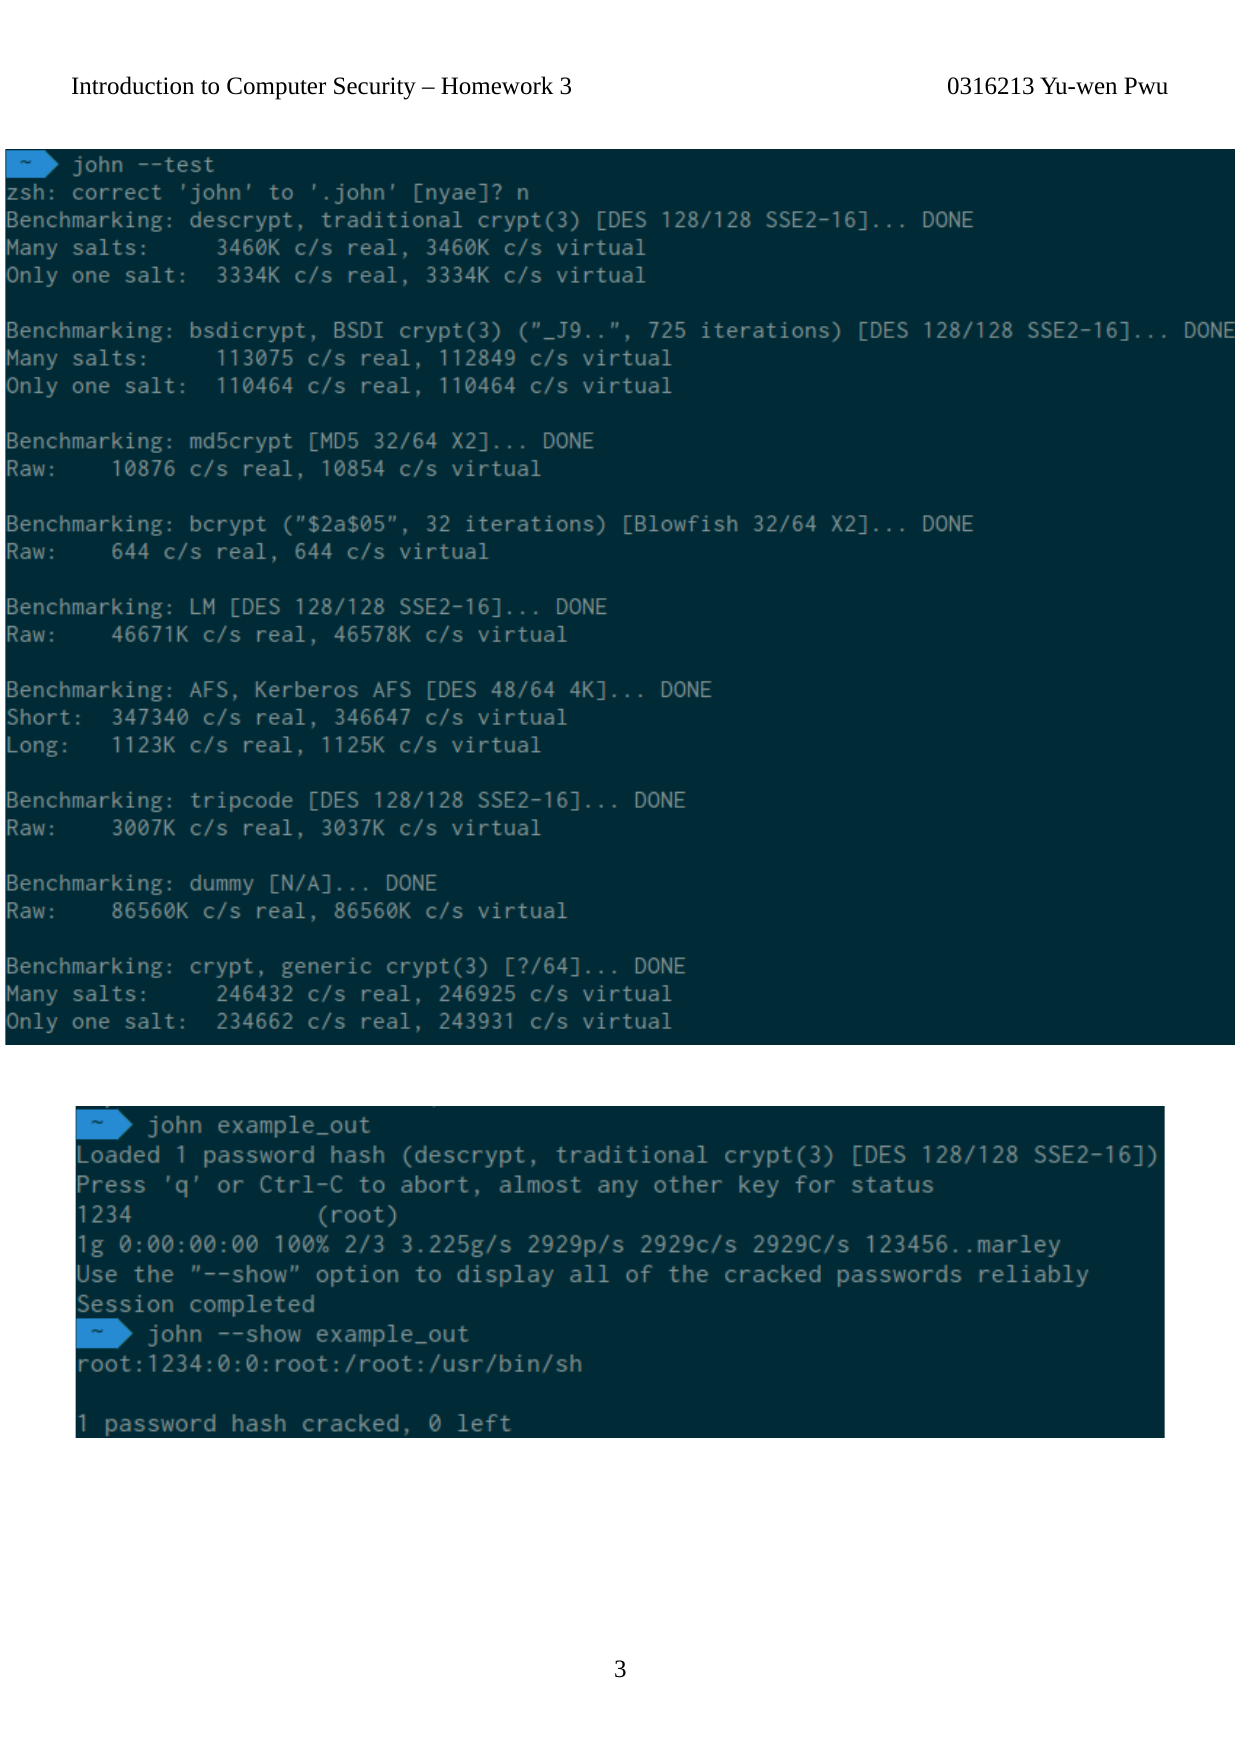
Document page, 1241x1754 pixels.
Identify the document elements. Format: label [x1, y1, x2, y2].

picture [218, 1355, 230, 1371]
picture [348, 626, 358, 642]
picture [34, 879, 44, 890]
picture [465, 548, 476, 559]
picture [572, 958, 579, 976]
picture [401, 433, 410, 449]
picture [257, 216, 267, 231]
picture [454, 212, 462, 227]
picture [80, 1414, 85, 1431]
picture [697, 1240, 708, 1252]
picture [429, 1270, 442, 1282]
picture [389, 1206, 397, 1227]
picture [479, 985, 489, 1001]
picture [231, 713, 240, 724]
picture [165, 709, 175, 724]
picture [781, 1265, 793, 1282]
picture [256, 1013, 266, 1028]
picture [500, 1151, 512, 1167]
picture [91, 1151, 117, 1163]
picture [269, 631, 279, 642]
picture [350, 820, 358, 835]
picture [441, 792, 449, 807]
picture [283, 686, 292, 697]
picture [269, 907, 279, 918]
picture [100, 875, 122, 890]
picture [126, 626, 135, 642]
picture [73, 382, 84, 393]
picture [87, 1017, 96, 1028]
picture [703, 516, 710, 531]
picture [245, 350, 253, 365]
picture [414, 737, 423, 753]
picture [284, 460, 292, 476]
picture [336, 359, 345, 365]
picture [256, 824, 266, 835]
picture [361, 244, 371, 255]
picture [47, 216, 57, 227]
picture [270, 377, 279, 393]
picture [1107, 322, 1117, 338]
picture [599, 1180, 609, 1192]
picture [297, 903, 305, 918]
picture [480, 824, 489, 835]
picture [518, 465, 528, 476]
picture [572, 267, 578, 282]
picture [780, 515, 789, 532]
picture [21, 907, 31, 918]
picture [586, 1265, 595, 1282]
picture [34, 520, 44, 531]
picture [480, 741, 489, 752]
picture [127, 599, 134, 614]
picture [128, 792, 132, 807]
picture [140, 709, 148, 724]
picture [1008, 1265, 1017, 1282]
picture [361, 709, 371, 724]
picture [453, 465, 462, 476]
picture [533, 737, 541, 752]
picture [310, 239, 318, 256]
picture [414, 599, 436, 614]
picture [492, 350, 502, 365]
picture [5, 212, 31, 227]
picture [403, 1235, 412, 1252]
picture [782, 327, 787, 338]
picture [345, 1330, 356, 1342]
picture [1120, 1146, 1130, 1163]
picture [350, 958, 356, 973]
picture [531, 354, 541, 365]
picture [191, 1355, 202, 1371]
picture [269, 686, 279, 697]
picture [322, 271, 332, 282]
picture [584, 990, 593, 1001]
picture [599, 1235, 609, 1253]
picture [269, 465, 279, 476]
picture [319, 1206, 328, 1227]
picture [965, 1146, 975, 1164]
picture [626, 1270, 639, 1282]
picture [923, 212, 973, 227]
picture [375, 903, 384, 918]
picture [126, 1017, 135, 1028]
picture [445, 1235, 454, 1252]
picture [598, 378, 605, 393]
picture [78, 1146, 88, 1163]
picture [244, 465, 253, 476]
picture [361, 212, 371, 227]
picture [33, 907, 45, 918]
picture [404, 1356, 412, 1371]
picture [100, 603, 109, 614]
picture [308, 382, 318, 393]
picture [331, 1176, 343, 1192]
picture [34, 216, 44, 227]
picture [75, 1265, 90, 1282]
picture [5, 792, 31, 807]
picture [629, 1147, 637, 1163]
picture [493, 821, 502, 835]
picture [387, 1415, 399, 1431]
picture [269, 713, 279, 724]
picture [139, 737, 148, 752]
picture [323, 875, 330, 893]
picture [570, 1270, 581, 1282]
picture [546, 516, 553, 531]
picture [881, 1270, 891, 1282]
picture [282, 713, 292, 724]
picture [444, 1151, 454, 1163]
picture [75, 1176, 90, 1192]
picture [121, 1180, 131, 1192]
picture [177, 626, 188, 641]
picture [162, 1300, 173, 1312]
picture [243, 548, 253, 559]
picture [690, 516, 699, 531]
picture [951, 1270, 961, 1282]
picture [284, 820, 292, 835]
picture [505, 216, 515, 231]
picture [741, 212, 750, 227]
picture [416, 1267, 426, 1282]
picture [725, 1151, 736, 1163]
picture [428, 516, 436, 531]
picture [150, 1419, 159, 1431]
picture [232, 1235, 258, 1252]
picture [649, 990, 659, 1001]
picture [359, 1330, 385, 1346]
picture [5, 460, 18, 476]
picture [373, 1180, 385, 1192]
picture [5, 543, 18, 559]
picture [177, 161, 188, 172]
picture [430, 1235, 440, 1252]
picture [663, 377, 672, 393]
picture [126, 276, 135, 282]
picture [257, 327, 266, 337]
picture [519, 266, 528, 283]
picture [532, 244, 541, 255]
picture [336, 990, 345, 1001]
picture [153, 377, 161, 393]
picture [73, 962, 96, 973]
picture [47, 796, 57, 807]
picture [5, 875, 31, 890]
picture [1042, 322, 1064, 338]
picture [139, 216, 148, 227]
picture [5, 267, 31, 282]
picture [148, 1235, 174, 1252]
picture [546, 212, 553, 231]
picture [1049, 1240, 1060, 1257]
picture [716, 520, 724, 531]
picture [139, 903, 149, 918]
picture [349, 516, 359, 532]
picture [811, 1146, 820, 1163]
picture [388, 681, 396, 697]
picture [598, 212, 606, 230]
picture [230, 216, 240, 227]
picture [126, 903, 135, 918]
picture [401, 377, 410, 393]
picture [256, 350, 267, 365]
picture [138, 188, 148, 199]
picture [113, 903, 122, 918]
picture [219, 267, 227, 282]
picture [283, 378, 292, 393]
picture [440, 516, 449, 531]
picture [515, 1265, 525, 1282]
picture [362, 626, 371, 642]
picture [637, 267, 644, 282]
picture [126, 709, 135, 724]
picture [479, 350, 489, 365]
picture [689, 212, 698, 227]
picture [571, 520, 580, 531]
picture [453, 792, 462, 807]
picture [100, 962, 109, 973]
picture [938, 1146, 947, 1163]
picture [452, 188, 462, 199]
picture [113, 626, 122, 641]
picture [964, 322, 973, 339]
picture [164, 737, 175, 752]
picture [191, 599, 201, 614]
picture [753, 1270, 764, 1282]
picture [230, 520, 241, 535]
picture [296, 543, 305, 559]
picture [244, 879, 253, 895]
picture [234, 1180, 244, 1192]
picture [529, 1235, 539, 1252]
picture [400, 824, 410, 835]
picture [697, 1270, 708, 1282]
picture [35, 1013, 41, 1028]
picture [373, 1359, 399, 1371]
picture [297, 599, 302, 614]
picture [331, 1121, 356, 1133]
picture [767, 212, 777, 227]
picture [453, 824, 463, 835]
picture [177, 709, 189, 724]
picture [153, 820, 161, 835]
picture [460, 1176, 468, 1192]
picture [127, 382, 135, 393]
picture [727, 327, 737, 338]
picture [491, 520, 502, 531]
picture [321, 792, 345, 807]
picture [663, 1013, 669, 1028]
picture [518, 741, 528, 752]
picture [148, 1300, 160, 1312]
picture [500, 1355, 512, 1371]
picture [34, 437, 44, 448]
picture [162, 1330, 174, 1342]
picture [290, 1151, 300, 1162]
picture [73, 188, 83, 199]
picture [256, 792, 292, 807]
picture [360, 1117, 370, 1133]
picture [1135, 1146, 1143, 1166]
picture [86, 354, 96, 365]
picture [114, 820, 122, 835]
picture [635, 516, 647, 531]
picture [60, 599, 70, 614]
picture [205, 820, 214, 836]
picture [584, 382, 593, 393]
picture [825, 1180, 835, 1192]
picture [441, 378, 446, 393]
picture [348, 216, 358, 227]
picture [190, 1300, 201, 1312]
picture [231, 986, 240, 1001]
picture [654, 1180, 667, 1192]
picture [73, 1017, 84, 1028]
picture [599, 350, 605, 365]
picture [520, 710, 528, 724]
picture [218, 1013, 227, 1028]
picture [426, 907, 436, 918]
picture [979, 322, 983, 337]
picture [243, 327, 253, 338]
picture [650, 322, 659, 337]
picture [361, 962, 371, 973]
picture [34, 603, 44, 614]
picture [373, 1270, 385, 1282]
picture [624, 986, 632, 1001]
picture [87, 271, 96, 282]
picture [584, 354, 593, 365]
picture [387, 1017, 397, 1028]
picture [191, 1121, 201, 1133]
picture [308, 990, 318, 1001]
picture [243, 377, 254, 393]
picture [500, 1270, 512, 1287]
picture [923, 1270, 933, 1282]
picture [5, 151, 58, 178]
picture [112, 433, 123, 448]
picture [113, 161, 122, 172]
picture [767, 1270, 778, 1282]
picture [623, 271, 633, 282]
picture [465, 377, 477, 393]
picture [717, 323, 724, 338]
picture [487, 1354, 497, 1373]
picture [243, 520, 254, 535]
picture [1077, 1270, 1089, 1287]
picture [598, 1146, 610, 1163]
picture [480, 184, 487, 202]
picture [479, 599, 489, 614]
picture [923, 1180, 933, 1192]
picture [528, 1270, 539, 1282]
picture [260, 1300, 272, 1312]
picture [727, 1240, 736, 1252]
picture [927, 322, 931, 337]
picture [162, 1121, 174, 1133]
picture [112, 958, 122, 973]
picture [5, 903, 18, 918]
picture [243, 599, 266, 614]
picture [402, 212, 409, 227]
picture [479, 1013, 489, 1028]
picture [414, 433, 423, 448]
picture [860, 322, 868, 340]
picture [978, 1240, 1003, 1252]
picture [636, 354, 646, 365]
picture [191, 1419, 202, 1431]
picture [246, 1355, 259, 1371]
picture [400, 465, 410, 476]
picture [401, 599, 411, 614]
picture [853, 1180, 863, 1192]
picture [122, 1355, 131, 1371]
picture [47, 382, 57, 397]
picture [792, 327, 816, 338]
picture [671, 1176, 680, 1192]
picture [323, 244, 332, 255]
picture [376, 433, 384, 448]
picture [233, 1414, 243, 1431]
picture [247, 1265, 257, 1282]
picture [846, 516, 855, 531]
picture [492, 682, 502, 697]
picture [290, 1116, 299, 1133]
picture [505, 244, 515, 255]
picture [297, 709, 302, 724]
picture [768, 1235, 778, 1252]
picture [348, 903, 358, 918]
picture [664, 212, 669, 227]
picture [283, 907, 292, 918]
picture [60, 516, 70, 531]
picture [428, 681, 436, 700]
picture [5, 433, 31, 448]
picture [518, 520, 528, 531]
picture [531, 714, 541, 724]
picture [60, 958, 70, 973]
picture [471, 1419, 483, 1431]
picture [47, 962, 57, 973]
picture [712, 1180, 722, 1192]
picture [297, 626, 304, 642]
picture [256, 239, 279, 255]
picture [683, 1176, 694, 1192]
picture [468, 599, 473, 614]
picture [218, 626, 227, 643]
picture [191, 465, 201, 476]
picture [834, 212, 839, 227]
picture [192, 793, 201, 807]
picture [168, 626, 172, 641]
picture [139, 327, 148, 337]
picture [73, 437, 96, 448]
picture [74, 359, 83, 365]
picture [5, 820, 18, 835]
picture [152, 327, 162, 342]
picture [231, 631, 240, 642]
picture [980, 1270, 990, 1282]
picture [455, 378, 459, 393]
picture [74, 156, 82, 176]
picture [139, 437, 148, 448]
picture [60, 792, 70, 807]
picture [533, 460, 541, 476]
picture [245, 267, 253, 282]
picture [361, 1176, 370, 1192]
picture [1035, 1146, 1047, 1163]
picture [867, 1176, 877, 1192]
picture [204, 1300, 245, 1316]
picture [153, 1013, 158, 1028]
picture [191, 824, 201, 835]
picture [164, 903, 188, 918]
picture [473, 1151, 483, 1162]
picture [481, 322, 489, 338]
picture [868, 1235, 874, 1252]
picture [375, 460, 384, 476]
picture [441, 267, 449, 282]
picture [165, 460, 175, 476]
picture [139, 603, 148, 614]
picture [135, 1266, 145, 1282]
picture [670, 1266, 680, 1282]
picture [101, 985, 109, 1001]
picture [519, 904, 528, 918]
picture [8, 737, 17, 752]
picture [895, 1146, 906, 1163]
picture [518, 188, 528, 199]
picture [47, 271, 57, 287]
picture [402, 1013, 407, 1028]
picture [428, 465, 436, 476]
picture [289, 1295, 314, 1312]
picture [348, 460, 358, 476]
picture [559, 990, 567, 1001]
picture [544, 907, 554, 918]
picture [453, 986, 462, 1001]
picture [101, 350, 109, 365]
picture [218, 1180, 231, 1192]
picture [153, 626, 161, 641]
picture [148, 1146, 159, 1163]
picture [114, 986, 122, 1001]
picture [468, 516, 474, 531]
picture [440, 626, 449, 643]
picture [571, 322, 580, 338]
picture [149, 1121, 157, 1137]
picture [86, 161, 97, 172]
picture [1035, 1270, 1046, 1282]
picture [191, 1330, 201, 1342]
picture [332, 1146, 342, 1162]
picture [807, 212, 816, 227]
picture [34, 796, 44, 807]
picture [244, 239, 253, 255]
picture [191, 516, 214, 531]
picture [880, 1180, 891, 1192]
picture [350, 599, 355, 614]
picture [60, 433, 70, 448]
picture [441, 1013, 449, 1028]
picture [516, 1146, 525, 1163]
picture [374, 354, 384, 365]
picture [493, 738, 502, 752]
picture [73, 796, 96, 807]
picture [127, 737, 132, 752]
picture [428, 824, 436, 835]
picture [454, 907, 462, 918]
picture [401, 1180, 412, 1192]
picture [271, 985, 279, 1001]
picture [270, 599, 280, 614]
picture [191, 322, 202, 338]
picture [100, 188, 110, 199]
picture [75, 1319, 132, 1348]
picture [162, 1270, 173, 1282]
picture [728, 212, 737, 227]
picture [271, 875, 279, 893]
picture [388, 1270, 398, 1282]
picture [635, 792, 685, 807]
picture [402, 350, 409, 365]
picture [429, 1414, 441, 1431]
picture [442, 544, 449, 559]
picture [481, 543, 488, 559]
picture [348, 792, 359, 807]
picture [336, 216, 345, 227]
picture [896, 1235, 905, 1252]
picture [444, 1359, 455, 1371]
picture [795, 1270, 806, 1282]
picture [387, 875, 436, 890]
picture [324, 460, 329, 476]
picture [303, 1419, 314, 1431]
picture [93, 1180, 103, 1192]
picture [283, 350, 293, 365]
picture [1023, 1265, 1031, 1282]
picture [219, 792, 224, 807]
picture [73, 327, 96, 338]
picture [375, 626, 384, 641]
picture [80, 1235, 85, 1252]
picture [346, 1266, 356, 1282]
picture [309, 516, 320, 532]
picture [125, 460, 136, 476]
picture [506, 520, 515, 531]
picture [388, 433, 397, 448]
picture [520, 322, 528, 342]
picture [276, 1296, 286, 1312]
picture [233, 1151, 243, 1163]
picture [440, 902, 449, 919]
picture [261, 1325, 301, 1342]
picture [282, 962, 293, 978]
picture [233, 327, 238, 338]
picture [426, 962, 438, 977]
picture [531, 382, 541, 393]
picture [684, 1235, 694, 1252]
picture [73, 271, 84, 282]
picture [256, 741, 266, 752]
picture [453, 239, 462, 255]
picture [60, 212, 70, 227]
picture [427, 216, 436, 227]
picture [34, 184, 44, 199]
picture [624, 351, 632, 365]
picture [270, 1013, 279, 1028]
picture [440, 985, 449, 1001]
picture [153, 267, 160, 282]
picture [244, 1013, 253, 1028]
picture [152, 437, 163, 452]
picture [413, 216, 424, 227]
picture [334, 820, 346, 835]
picture [113, 543, 122, 559]
picture [487, 1414, 498, 1431]
picture [414, 792, 423, 808]
picture [256, 682, 267, 697]
picture [388, 626, 397, 642]
picture [414, 962, 424, 978]
picture [295, 682, 319, 697]
picture [500, 1180, 511, 1192]
picture [283, 433, 292, 448]
picture [611, 990, 619, 1001]
picture [655, 1235, 666, 1252]
picture [400, 327, 410, 338]
picture [415, 184, 423, 202]
picture [505, 271, 515, 282]
picture [389, 239, 396, 255]
picture [494, 462, 502, 476]
picture [112, 599, 123, 614]
picture [345, 1151, 356, 1163]
picture [493, 985, 502, 1001]
picture [257, 267, 279, 282]
picture [218, 433, 227, 448]
picture [440, 239, 449, 255]
picture [767, 516, 776, 531]
picture [532, 820, 541, 835]
picture [544, 631, 554, 642]
picture [388, 709, 397, 724]
picture [1007, 1146, 1017, 1163]
picture [557, 599, 606, 614]
picture [427, 327, 436, 342]
picture [244, 824, 253, 835]
picture [60, 322, 70, 337]
picture [559, 626, 566, 642]
picture [427, 548, 436, 558]
picture [867, 1270, 877, 1282]
picture [584, 1240, 597, 1257]
picture [271, 350, 279, 365]
picture [374, 382, 384, 393]
picture [8, 188, 17, 199]
picture [611, 1017, 620, 1028]
picture [232, 267, 240, 282]
picture [544, 713, 554, 724]
picture [121, 1300, 131, 1312]
picture [649, 1017, 659, 1028]
picture [191, 681, 213, 697]
picture [337, 737, 342, 752]
picture [177, 1116, 187, 1133]
picture [244, 959, 253, 973]
picture [654, 1151, 680, 1163]
picture [257, 516, 266, 531]
picture [36, 267, 42, 282]
picture [516, 1176, 524, 1192]
picture [545, 350, 554, 366]
picture [154, 460, 161, 476]
picture [334, 686, 346, 697]
picture [127, 354, 135, 359]
picture [457, 1265, 469, 1282]
picture [73, 879, 96, 890]
picture [362, 599, 371, 614]
picture [257, 631, 266, 641]
picture [558, 359, 567, 365]
picture [47, 354, 57, 370]
picture [782, 1235, 792, 1252]
picture [309, 1017, 318, 1028]
picture [480, 958, 487, 977]
picture [336, 709, 345, 724]
picture [824, 1235, 834, 1253]
picture [493, 322, 500, 342]
picture [149, 1330, 157, 1346]
picture [296, 874, 305, 891]
picture [127, 271, 135, 276]
picture [295, 244, 305, 255]
picture [47, 686, 57, 697]
picture [218, 681, 228, 697]
picture [336, 382, 345, 393]
picture [487, 1270, 497, 1282]
picture [636, 382, 646, 393]
picture [846, 212, 855, 227]
picture [452, 548, 462, 559]
picture [219, 350, 224, 365]
picture [244, 741, 253, 752]
picture [493, 216, 502, 227]
picture [676, 212, 685, 227]
picture [204, 184, 227, 199]
picture [400, 741, 410, 752]
picture [152, 879, 162, 895]
picture [134, 1151, 145, 1163]
picture [809, 1180, 822, 1192]
picture [106, 1419, 118, 1436]
picture [375, 599, 384, 614]
picture [318, 1419, 328, 1431]
picture [282, 327, 294, 342]
picture [230, 796, 253, 812]
picture [47, 879, 57, 890]
picture [716, 212, 721, 227]
picture [611, 354, 620, 365]
picture [623, 244, 633, 255]
picture [599, 1017, 603, 1028]
picture [627, 1180, 637, 1197]
picture [247, 1151, 257, 1163]
picture [531, 631, 541, 642]
picture [150, 1355, 156, 1371]
picture [204, 879, 241, 890]
picture [501, 1415, 511, 1431]
picture [323, 377, 331, 394]
picture [360, 1359, 370, 1371]
picture [192, 1265, 201, 1272]
picture [152, 962, 163, 978]
picture [467, 433, 475, 448]
picture [257, 713, 267, 724]
picture [362, 382, 371, 393]
picture [153, 709, 161, 724]
picture [349, 271, 358, 282]
picture [796, 1235, 821, 1252]
picture [247, 1419, 257, 1431]
picture [244, 437, 253, 448]
picture [335, 626, 344, 641]
picture [360, 1235, 370, 1253]
picture [528, 1180, 554, 1192]
picture [166, 378, 174, 393]
picture [893, 1270, 920, 1282]
picture [126, 543, 135, 559]
picture [35, 377, 43, 393]
picture [1034, 1240, 1046, 1252]
picture [908, 1180, 919, 1192]
picture [598, 681, 605, 700]
picture [833, 322, 840, 342]
picture [176, 1180, 188, 1197]
picture [416, 548, 422, 559]
picture [361, 516, 372, 531]
picture [427, 433, 437, 448]
picture [311, 792, 318, 810]
picture [309, 266, 318, 284]
picture [753, 327, 763, 338]
picture [428, 239, 436, 255]
picture [545, 682, 554, 697]
picture [635, 958, 685, 973]
picture [205, 962, 214, 973]
picture [203, 599, 215, 614]
picture [507, 958, 514, 976]
picture [465, 188, 476, 199]
picture [218, 985, 227, 1001]
picture [21, 465, 45, 476]
picture [362, 903, 371, 918]
picture [661, 520, 686, 531]
picture [190, 1235, 216, 1252]
picture [192, 161, 201, 172]
picture [662, 681, 711, 697]
picture [532, 681, 541, 697]
picture [112, 682, 123, 697]
picture [558, 1147, 567, 1163]
picture [467, 958, 475, 973]
picture [479, 792, 490, 807]
picture [232, 378, 237, 393]
picture [127, 212, 134, 227]
picture [494, 184, 502, 199]
picture [362, 990, 371, 1001]
picture [47, 741, 58, 756]
picture [519, 239, 528, 256]
picture [624, 378, 632, 393]
picture [322, 599, 332, 614]
picture [440, 709, 449, 726]
picture [925, 1146, 930, 1162]
picture [467, 350, 475, 365]
picture [401, 985, 410, 1001]
picture [532, 517, 541, 531]
picture [584, 271, 594, 282]
picture [332, 1210, 342, 1222]
picture [204, 713, 214, 724]
picture [472, 1240, 484, 1257]
picture [923, 1235, 933, 1252]
picture [505, 378, 515, 393]
picture [388, 792, 397, 807]
picture [295, 962, 306, 973]
picture [506, 631, 515, 641]
picture [571, 1355, 581, 1371]
picture [21, 548, 45, 559]
picture [833, 516, 842, 531]
picture [347, 184, 371, 199]
picture [571, 212, 579, 231]
picture [558, 903, 567, 918]
picture [179, 543, 187, 560]
picture [459, 1359, 469, 1371]
picture [100, 327, 109, 337]
picture [453, 1013, 462, 1028]
picture [257, 907, 266, 918]
picture [60, 682, 70, 697]
picture [415, 1146, 440, 1163]
picture [349, 244, 358, 255]
picture [317, 1330, 328, 1342]
picture [205, 737, 214, 753]
picture [455, 958, 462, 978]
picture [232, 1013, 240, 1028]
picture [5, 986, 31, 1001]
picture [487, 1235, 496, 1253]
picture [459, 1235, 469, 1252]
picture [545, 958, 554, 973]
picture [345, 1210, 371, 1222]
picture [99, 1017, 109, 1028]
picture [336, 598, 344, 615]
picture [322, 543, 331, 559]
picture [638, 239, 645, 255]
picture [99, 271, 109, 282]
picture [139, 543, 148, 559]
picture [440, 599, 449, 614]
picture [725, 1270, 736, 1282]
picture [317, 1270, 343, 1287]
picture [128, 327, 133, 338]
picture [414, 820, 423, 836]
picture [258, 543, 266, 559]
picture [753, 1180, 764, 1192]
picture [543, 1355, 553, 1373]
picture [611, 382, 619, 393]
picture [152, 686, 162, 701]
picture [465, 239, 489, 255]
picture [404, 1146, 412, 1167]
picture [440, 188, 449, 204]
picture [557, 1235, 567, 1252]
picture [1049, 1265, 1061, 1282]
picture [48, 713, 57, 724]
picture [139, 879, 148, 890]
picture [320, 1355, 328, 1371]
picture [100, 437, 109, 448]
picture [349, 322, 372, 338]
picture [167, 157, 174, 172]
picture [584, 1018, 593, 1028]
picture [231, 188, 240, 199]
picture [676, 322, 685, 338]
picture [374, 990, 384, 1001]
picture [5, 626, 18, 641]
picture [598, 516, 605, 535]
picture [558, 322, 568, 338]
picture [93, 1206, 103, 1222]
picture [636, 1018, 646, 1028]
picture [528, 1359, 539, 1371]
picture [162, 1419, 188, 1431]
picture [336, 1017, 345, 1028]
picture [453, 713, 462, 724]
picture [262, 1419, 271, 1431]
picture [426, 713, 436, 724]
picture [492, 377, 502, 393]
picture [163, 1355, 173, 1371]
picture [613, 1180, 623, 1192]
picture [218, 709, 227, 726]
picture [219, 378, 224, 393]
picture [152, 216, 163, 231]
picture [218, 520, 227, 531]
picture [439, 327, 451, 342]
picture [348, 548, 358, 559]
picture [506, 713, 515, 724]
picture [8, 709, 45, 724]
picture [120, 1235, 132, 1252]
picture [784, 1147, 792, 1163]
picture [559, 382, 567, 393]
picture [1064, 1265, 1074, 1282]
picture [5, 350, 31, 365]
picture [663, 985, 672, 1001]
picture [135, 1419, 145, 1431]
picture [625, 516, 632, 534]
picture [101, 239, 109, 255]
picture [270, 327, 279, 342]
picture [429, 1330, 455, 1342]
picture [636, 212, 647, 227]
picture [152, 796, 162, 812]
picture [502, 1240, 511, 1252]
picture [992, 1270, 1003, 1282]
picture [204, 907, 214, 918]
picture [269, 741, 279, 752]
picture [362, 543, 371, 560]
picture [107, 1300, 117, 1312]
picture [232, 599, 240, 617]
picture [271, 185, 279, 199]
picture [558, 958, 568, 973]
picture [572, 792, 579, 810]
picture [374, 1146, 384, 1163]
picture [625, 1014, 632, 1028]
picture [557, 792, 567, 807]
picture [34, 962, 44, 973]
picture [269, 437, 280, 452]
picture [47, 244, 57, 259]
picture [361, 271, 371, 282]
picture [244, 985, 253, 1001]
picture [466, 681, 477, 697]
picture [247, 1330, 257, 1342]
picture [739, 1176, 750, 1192]
picture [120, 1419, 131, 1431]
picture [346, 1235, 356, 1252]
picture [138, 1017, 148, 1028]
picture [505, 824, 515, 835]
picture [336, 354, 344, 359]
picture [334, 460, 346, 476]
picture [322, 516, 332, 531]
picture [298, 516, 305, 522]
picture [599, 240, 606, 255]
picture [106, 1180, 117, 1192]
picture [442, 350, 446, 365]
picture [74, 990, 83, 1001]
picture [120, 1206, 131, 1222]
picture [219, 239, 227, 255]
picture [505, 465, 515, 476]
picture [218, 1121, 229, 1133]
picture [191, 184, 199, 204]
picture [387, 903, 411, 918]
picture [573, 244, 579, 255]
picture [532, 957, 541, 974]
picture [494, 631, 500, 642]
picture [34, 327, 44, 337]
picture [545, 1013, 554, 1029]
picture [114, 709, 122, 724]
picture [100, 520, 109, 531]
picture [288, 1235, 329, 1252]
picture [152, 903, 161, 918]
picture [559, 709, 564, 724]
picture [780, 212, 803, 227]
picture [127, 990, 135, 1001]
picture [468, 737, 474, 752]
picture [387, 354, 397, 365]
picture [440, 216, 449, 227]
picture [260, 1151, 287, 1163]
picture [479, 907, 489, 918]
picture [139, 382, 148, 393]
picture [767, 1151, 780, 1167]
picture [256, 465, 266, 476]
picture [755, 516, 763, 531]
picture [459, 1414, 468, 1431]
picture [492, 792, 515, 807]
picture [136, 1300, 143, 1312]
picture [349, 433, 358, 448]
picture [47, 437, 57, 448]
picture [1149, 1146, 1157, 1167]
picture [5, 239, 31, 255]
picture [283, 985, 292, 1001]
picture [324, 820, 331, 835]
picture [91, 1359, 118, 1371]
picture [112, 212, 123, 227]
picture [375, 548, 384, 559]
picture [990, 322, 999, 338]
picture [1050, 1146, 1074, 1163]
picture [114, 460, 119, 476]
picture [768, 1180, 778, 1197]
picture [112, 322, 122, 337]
picture [283, 212, 292, 227]
picture [335, 184, 343, 204]
picture [178, 1355, 187, 1371]
picture [100, 156, 109, 172]
picture [99, 382, 109, 393]
picture [898, 322, 908, 338]
picture [73, 686, 96, 697]
picture [557, 1180, 567, 1192]
picture [284, 1013, 292, 1028]
picture [309, 599, 318, 614]
picture [205, 796, 214, 807]
picture [642, 1235, 651, 1252]
picture [234, 1121, 243, 1133]
picture [455, 323, 462, 338]
picture [697, 1180, 708, 1192]
picture [505, 741, 515, 752]
picture [47, 520, 57, 531]
picture [896, 1176, 905, 1192]
picture [468, 465, 474, 476]
picture [670, 1235, 680, 1252]
picture [508, 1013, 512, 1028]
picture [100, 216, 109, 227]
picture [100, 686, 109, 697]
picture [192, 548, 201, 559]
picture [389, 267, 396, 282]
picture [699, 1146, 707, 1163]
picture [139, 686, 148, 697]
picture [923, 516, 973, 531]
picture [871, 322, 894, 338]
picture [533, 322, 540, 328]
picture [547, 792, 551, 807]
picture [47, 603, 57, 614]
picture [80, 1206, 85, 1222]
picture [93, 1270, 103, 1282]
picture [21, 824, 45, 835]
picture [321, 433, 346, 448]
picture [809, 1265, 821, 1282]
picture [113, 188, 123, 199]
picture [881, 1235, 891, 1252]
picture [401, 792, 410, 807]
picture [414, 460, 423, 477]
picture [190, 875, 201, 890]
picture [362, 354, 371, 365]
picture [295, 271, 305, 282]
picture [517, 1355, 523, 1371]
picture [323, 985, 331, 1002]
picture [439, 681, 462, 697]
picture [838, 1270, 863, 1287]
picture [806, 516, 816, 531]
picture [230, 437, 240, 448]
picture [519, 681, 528, 698]
picture [34, 354, 44, 365]
picture [336, 962, 345, 973]
picture [218, 824, 227, 835]
picture [139, 626, 148, 642]
picture [113, 350, 122, 365]
picture [467, 1013, 475, 1028]
picture [257, 378, 266, 393]
picture [480, 517, 489, 531]
picture [518, 216, 529, 231]
picture [375, 1235, 384, 1252]
picture [429, 792, 433, 807]
picture [92, 1240, 104, 1257]
picture [480, 465, 489, 476]
picture [108, 1206, 117, 1222]
picture [519, 792, 528, 807]
picture [269, 216, 280, 231]
picture [1097, 322, 1101, 337]
picture [234, 1270, 243, 1282]
picture [298, 323, 305, 338]
picture [324, 737, 329, 752]
picture [260, 1176, 272, 1192]
picture [584, 1151, 595, 1163]
picture [981, 1146, 986, 1162]
picture [683, 1151, 694, 1163]
picture [479, 714, 489, 724]
picture [230, 548, 240, 559]
picture [114, 737, 119, 752]
picture [127, 516, 134, 531]
picture [334, 322, 346, 338]
picture [426, 631, 436, 642]
picture [270, 824, 279, 835]
picture [374, 820, 384, 835]
picture [86, 244, 96, 255]
picture [5, 322, 31, 338]
picture [345, 1419, 356, 1431]
picture [374, 271, 384, 282]
picture [866, 1146, 891, 1163]
picture [308, 354, 318, 365]
picture [323, 1013, 331, 1030]
picture [754, 1235, 764, 1252]
picture [309, 962, 332, 973]
picture [34, 990, 44, 1001]
picture [558, 271, 567, 282]
picture [583, 682, 594, 697]
picture [712, 1235, 722, 1253]
picture [571, 1235, 581, 1252]
picture [598, 986, 605, 1001]
picture [428, 267, 436, 282]
picture [5, 958, 31, 973]
picture [126, 359, 135, 365]
picture [388, 213, 397, 227]
picture [401, 709, 410, 724]
picture [86, 188, 97, 199]
picture [531, 907, 541, 918]
picture [217, 322, 227, 338]
picture [414, 327, 423, 337]
picture [445, 1180, 455, 1192]
picture [75, 1106, 132, 1139]
picture [257, 986, 266, 1001]
picture [165, 548, 175, 559]
picture [740, 1151, 750, 1162]
picture [479, 631, 489, 641]
picture [191, 741, 201, 752]
picture [309, 543, 318, 559]
picture [282, 631, 292, 642]
picture [544, 433, 593, 448]
picture [859, 212, 867, 230]
picture [506, 907, 515, 918]
picture [493, 599, 500, 617]
picture [285, 516, 291, 535]
picture [79, 1359, 89, 1371]
picture [62, 710, 70, 724]
picture [474, 1265, 482, 1282]
picture [248, 1295, 257, 1312]
picture [1185, 322, 1235, 338]
picture [505, 681, 515, 697]
picture [362, 737, 384, 752]
picture [559, 212, 567, 227]
picture [401, 682, 411, 697]
picture [643, 1265, 653, 1282]
picture [543, 1235, 553, 1252]
picture [401, 548, 410, 559]
picture [303, 1146, 314, 1163]
picture [479, 216, 489, 227]
picture [288, 1359, 315, 1371]
picture [78, 1295, 103, 1312]
picture [454, 267, 462, 282]
picture [291, 1265, 299, 1272]
picture [859, 516, 867, 534]
picture [138, 271, 148, 282]
picture [649, 382, 659, 393]
picture [190, 212, 201, 227]
picture [120, 1146, 131, 1163]
picture [349, 737, 358, 752]
picture [532, 213, 541, 227]
picture [5, 681, 31, 697]
picture [346, 1354, 356, 1373]
picture [545, 985, 554, 1002]
picture [305, 1176, 313, 1192]
picture [473, 1359, 483, 1371]
picture [277, 1176, 285, 1192]
picture [5, 599, 31, 614]
picture [244, 216, 253, 227]
picture [282, 188, 294, 199]
picture [520, 958, 528, 973]
picture [363, 820, 371, 835]
picture [34, 686, 44, 697]
picture [260, 1270, 287, 1282]
picture [388, 382, 397, 393]
picture [636, 990, 646, 1001]
picture [190, 433, 214, 448]
picture [1078, 1146, 1088, 1163]
picture [453, 741, 463, 752]
picture [86, 990, 96, 1001]
picture [1108, 1146, 1113, 1162]
picture [179, 1146, 184, 1163]
picture [466, 985, 476, 1001]
picture [125, 820, 149, 835]
picture [106, 1270, 117, 1282]
picture [494, 903, 501, 918]
picture [331, 1419, 342, 1431]
picture [387, 962, 397, 973]
picture [332, 1330, 342, 1342]
picture [303, 1121, 314, 1133]
picture [218, 903, 227, 919]
picture [936, 1265, 948, 1282]
picture [937, 1235, 947, 1252]
picture [282, 875, 293, 890]
picture [615, 1151, 621, 1163]
picture [359, 1415, 371, 1431]
picture [430, 1354, 440, 1373]
picture [257, 437, 267, 452]
picture [21, 188, 31, 199]
picture [218, 465, 227, 476]
picture [34, 244, 44, 255]
picture [152, 603, 162, 618]
picture [87, 382, 96, 393]
picture [531, 990, 541, 1001]
picture [139, 962, 148, 973]
picture [609, 212, 632, 227]
picture [468, 820, 474, 835]
picture [377, 792, 381, 807]
picture [702, 212, 711, 228]
picture [47, 990, 57, 1005]
picture [127, 958, 134, 973]
picture [415, 1176, 442, 1192]
picture [572, 1177, 581, 1192]
picture [375, 516, 384, 531]
picture [663, 322, 672, 338]
picture [135, 1180, 145, 1192]
picture [557, 1359, 567, 1371]
picture [73, 216, 96, 227]
picture [115, 240, 122, 255]
picture [218, 548, 227, 559]
picture [204, 1151, 229, 1167]
picture [217, 962, 227, 978]
picture [468, 322, 475, 342]
picture [73, 520, 96, 531]
picture [284, 737, 292, 752]
picture [683, 1265, 694, 1282]
picture [276, 1359, 286, 1371]
picture [455, 350, 459, 365]
picture [166, 268, 174, 282]
picture [493, 1013, 502, 1028]
picture [820, 327, 829, 338]
picture [374, 1207, 384, 1222]
picture [323, 686, 332, 697]
picture [796, 1176, 808, 1192]
picture [518, 824, 528, 835]
picture [612, 322, 619, 328]
picture [1069, 322, 1077, 338]
picture [335, 520, 345, 531]
picture [584, 244, 593, 254]
picture [20, 741, 44, 752]
picture [951, 1146, 961, 1163]
picture [348, 709, 358, 724]
picture [825, 1146, 833, 1167]
picture [649, 354, 659, 365]
picture [323, 213, 332, 227]
picture [335, 903, 345, 918]
picture [1121, 322, 1128, 340]
picture [47, 1018, 57, 1033]
picture [139, 460, 148, 476]
picture [650, 516, 658, 531]
picture [798, 1146, 806, 1167]
picture [754, 1151, 764, 1167]
picture [322, 349, 331, 366]
picture [769, 323, 776, 338]
picture [167, 1014, 174, 1028]
picture [571, 1151, 581, 1162]
picture [362, 460, 371, 476]
picture [950, 322, 960, 338]
picture [73, 603, 96, 614]
picture [362, 1017, 371, 1028]
picture [614, 1240, 623, 1252]
picture [149, 1265, 159, 1282]
picture [531, 1017, 541, 1028]
picture [47, 327, 57, 338]
picture [349, 686, 358, 697]
picture [153, 185, 161, 199]
picture [376, 322, 383, 338]
picture [1029, 322, 1039, 338]
picture [125, 188, 135, 199]
picture [428, 741, 436, 752]
picture [361, 1265, 369, 1282]
picture [152, 520, 163, 535]
picture [231, 907, 240, 918]
picture [389, 1325, 397, 1342]
picture [479, 378, 489, 393]
picture [74, 244, 83, 255]
picture [401, 962, 410, 973]
picture [277, 1235, 282, 1252]
picture [374, 244, 384, 255]
picture [664, 350, 671, 365]
picture [164, 820, 175, 835]
picture [793, 516, 803, 531]
picture [373, 1419, 384, 1431]
picture [545, 377, 554, 394]
picture [204, 1415, 216, 1431]
picture [495, 713, 499, 724]
picture [230, 962, 241, 977]
picture [585, 520, 593, 531]
picture [543, 1270, 554, 1287]
picture [218, 216, 227, 227]
picture [389, 516, 396, 522]
picture [557, 520, 568, 531]
picture [191, 962, 201, 973]
picture [128, 875, 133, 890]
picture [246, 1121, 287, 1137]
picture [938, 322, 947, 338]
picture [5, 516, 31, 531]
picture [5, 1013, 31, 1028]
picture [704, 327, 709, 338]
picture [609, 244, 620, 255]
picture [376, 212, 383, 227]
picture [231, 239, 240, 255]
picture [740, 1270, 750, 1282]
picture [205, 327, 214, 338]
picture [532, 276, 541, 282]
picture [1008, 1240, 1018, 1252]
picture [177, 1325, 187, 1342]
picture [994, 1146, 1003, 1163]
picture [741, 327, 751, 337]
picture [440, 958, 449, 973]
picture [600, 1265, 609, 1282]
picture [360, 1151, 370, 1163]
picture [126, 244, 135, 255]
picture [1003, 322, 1012, 338]
picture [457, 1151, 469, 1163]
picture [100, 792, 122, 807]
picture [153, 737, 161, 752]
picture [290, 1180, 300, 1192]
picture [232, 350, 237, 365]
picture [311, 433, 318, 451]
picture [139, 796, 148, 807]
picture [139, 520, 148, 531]
picture [453, 433, 462, 448]
picture [308, 876, 320, 890]
picture [427, 188, 436, 199]
picture [374, 188, 384, 199]
picture [466, 267, 489, 282]
picture [1022, 1235, 1031, 1252]
picture [21, 631, 45, 642]
picture [558, 1017, 567, 1028]
picture [375, 709, 384, 724]
picture [205, 460, 214, 477]
picture [127, 682, 134, 697]
picture [459, 1326, 468, 1342]
picture [728, 516, 737, 531]
picture [374, 683, 385, 697]
picture [204, 631, 214, 642]
picture [643, 1151, 649, 1163]
picture [5, 377, 31, 393]
picture [206, 158, 214, 172]
picture [218, 741, 227, 752]
picture [521, 628, 528, 642]
picture [505, 350, 515, 365]
picture [839, 1240, 849, 1252]
picture [480, 433, 487, 451]
picture [374, 1017, 384, 1028]
picture [204, 216, 214, 227]
picture [558, 244, 567, 255]
picture [401, 1330, 412, 1342]
picture [506, 985, 515, 1001]
picture [571, 682, 580, 697]
picture [609, 271, 620, 282]
picture [453, 631, 462, 642]
picture [909, 1235, 919, 1252]
picture [60, 875, 70, 890]
picture [112, 516, 123, 531]
picture [388, 990, 397, 1001]
picture [486, 1151, 497, 1167]
picture [598, 267, 606, 282]
picture [275, 1415, 286, 1431]
picture [400, 626, 410, 642]
picture [854, 1146, 862, 1166]
picture [127, 433, 134, 448]
